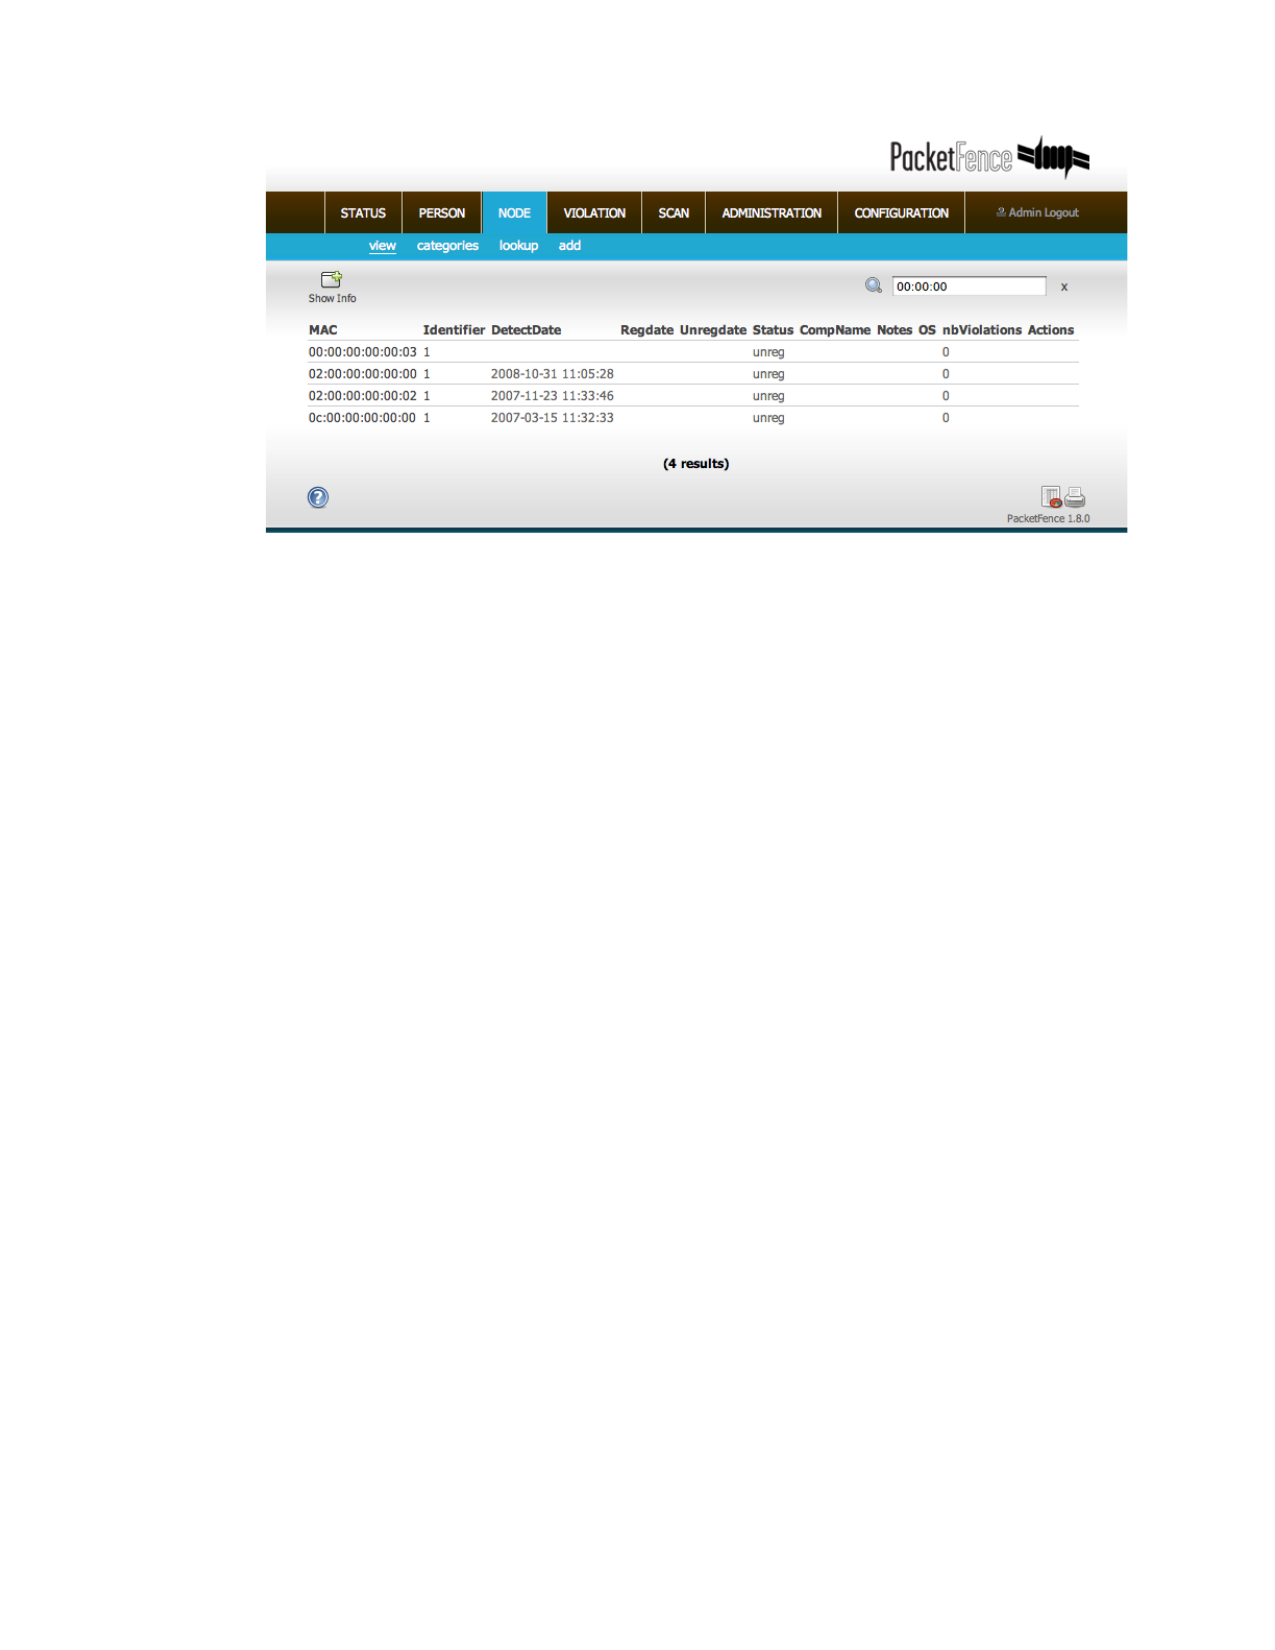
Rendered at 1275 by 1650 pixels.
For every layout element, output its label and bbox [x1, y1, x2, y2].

picture [265, 130, 1128, 538]
